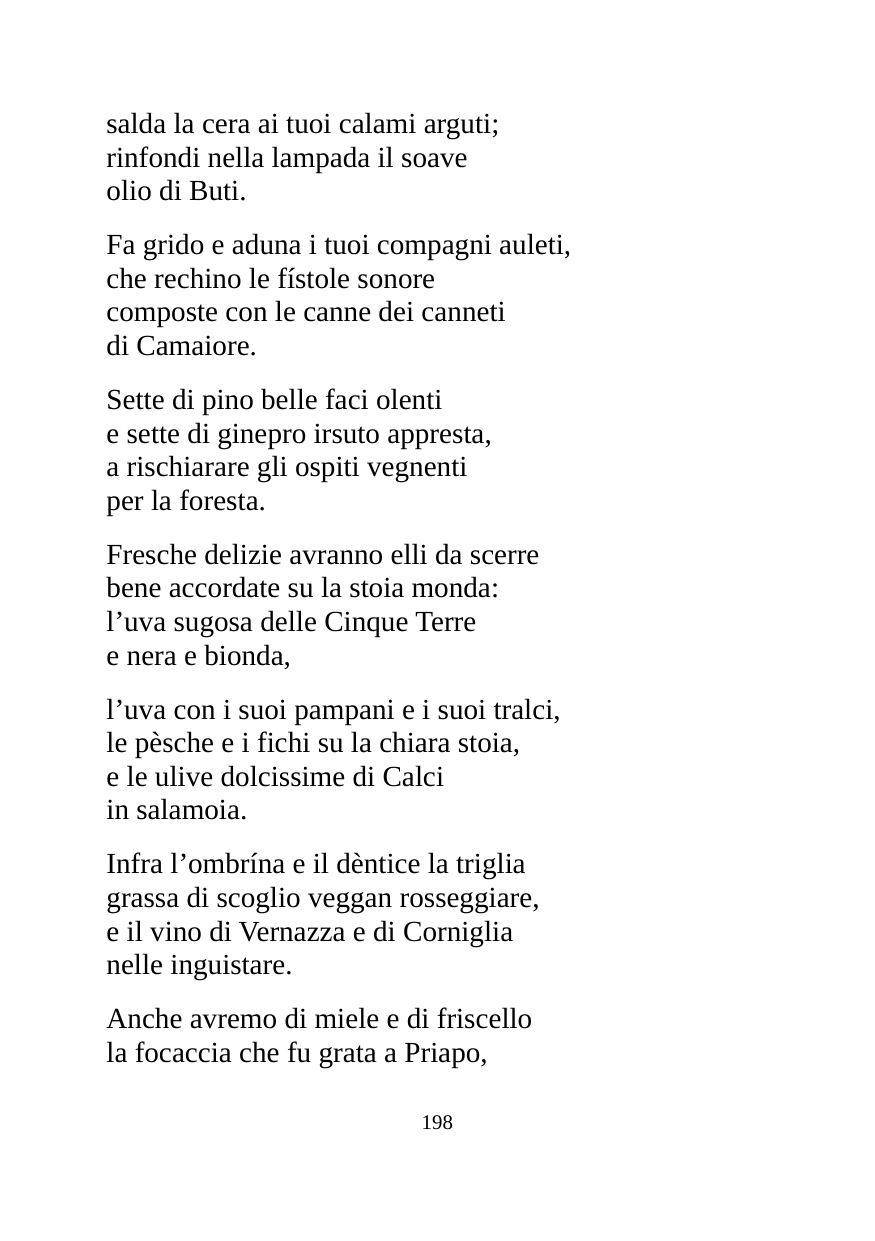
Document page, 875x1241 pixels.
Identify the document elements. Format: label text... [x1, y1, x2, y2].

text per la foresta. [106, 483, 768, 516]
text di Camaiore. [106, 328, 768, 362]
text nelle inguistare. [106, 947, 768, 981]
text Fa grido e aduna i tuoi compagni auleti, [106, 227, 768, 261]
text e sette di ginepro irsuto appresta, [106, 416, 768, 449]
text Infra l’ombrína e il dèntice la triglia [106, 847, 768, 880]
text l’uva con i suoi pampani e i suoi tralci, [106, 692, 768, 725]
text Fresche delizie avranno elli da scerre [106, 537, 768, 571]
text e nera e bionda, [106, 638, 768, 671]
text olio di Buti. [106, 173, 768, 207]
text salda la cera ai tuoi calami arguti; [106, 106, 768, 140]
text grassa di scoglio veggan rosseggiare, [106, 880, 768, 914]
text in salamoia. [106, 792, 768, 826]
text Sette di pino belle faci olenti [106, 382, 768, 416]
text e il vino di Vernazza e di Corniglia [106, 914, 768, 947]
text la focaccia che fu grata a Priapo, [106, 1035, 768, 1068]
text l’uva sugosa delle Cinque Terre [106, 604, 768, 638]
text e le ulive dolcissime di Calci [106, 759, 768, 792]
text che rechino le fístole sonore [106, 261, 768, 294]
text a rischiarare gli ospiti vegnenti [106, 449, 768, 483]
text Anche avremo di miele e di friscello [106, 1001, 768, 1035]
text rinfondi nella lampada il soave [106, 140, 768, 173]
text le pèsche e i fichi su la chiara stoia, [106, 725, 768, 759]
text composte con le canne dei canneti [106, 294, 768, 328]
text bene accordate su la stoia monda: [106, 571, 768, 604]
